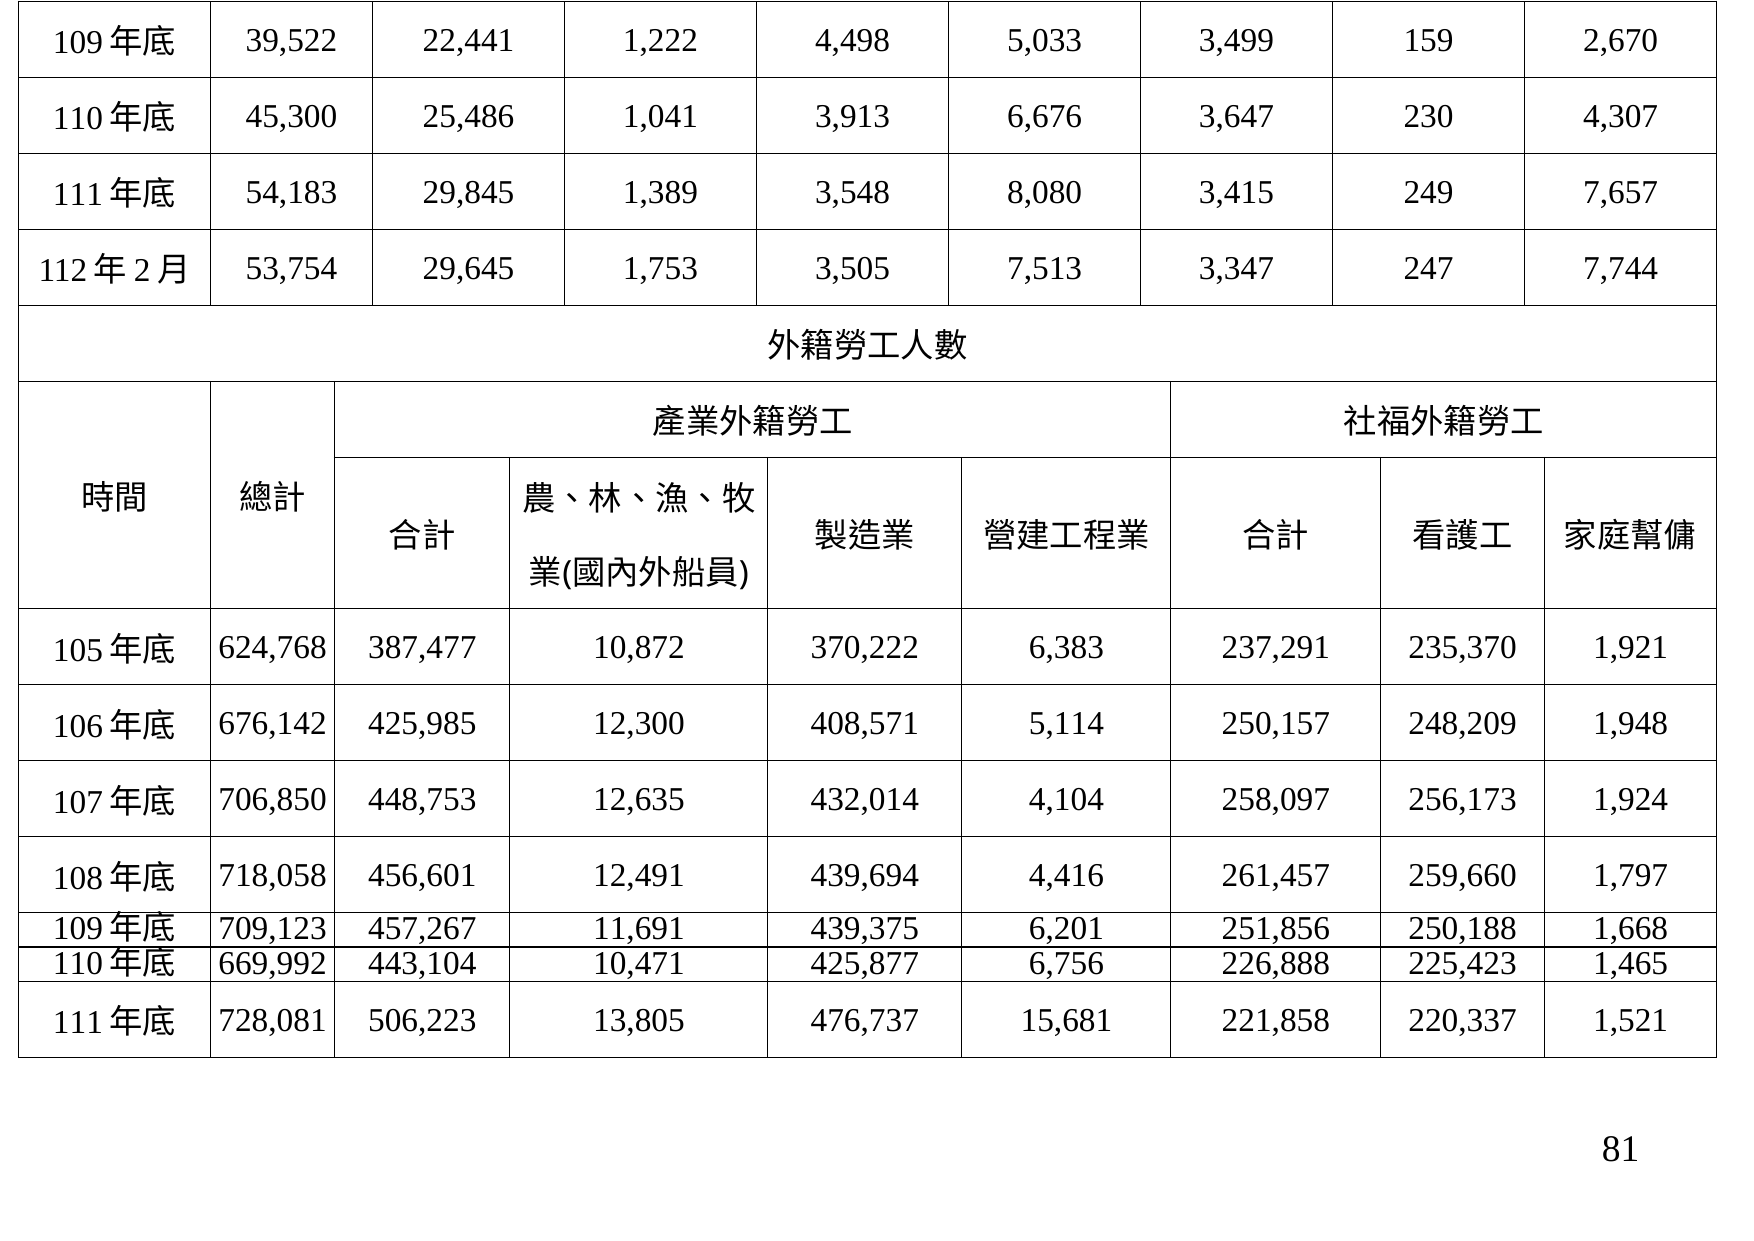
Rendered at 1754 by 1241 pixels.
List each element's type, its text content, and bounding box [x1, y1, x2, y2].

table_cell 8,080 [949, 154, 1140, 229]
table_cell 45,300 [211, 78, 372, 153]
table_cell 476,737 [768, 982, 961, 1057]
table_cell 10,872 [510, 609, 767, 684]
table_cell 6,201 [962, 913, 1170, 946]
table_cell 408,571 [768, 685, 961, 760]
table_cell 家庭幫傭 [1545, 458, 1716, 608]
table_cell 產業外籍勞工 [335, 382, 1170, 457]
table_cell 1,465 [1545, 948, 1716, 981]
table_cell 109年底 [19, 913, 210, 946]
table_cell 259,660 [1381, 837, 1544, 912]
table_cell 12,491 [510, 837, 767, 912]
table_cell 15,681 [962, 982, 1170, 1057]
table_cell 250,188 [1381, 913, 1544, 946]
table_cell 7,657 [1525, 154, 1716, 229]
table_cell 250,157 [1171, 685, 1380, 760]
table_cell 13,805 [510, 982, 767, 1057]
table_cell 25,486 [373, 78, 564, 153]
table_cell 1,389 [565, 154, 756, 229]
table_cell 製造業 [768, 458, 961, 608]
table_cell 社福外籍勞工 [1171, 382, 1716, 457]
table_cell 624,768 [211, 609, 334, 684]
table_cell 4,416 [962, 837, 1170, 912]
table_cell 111年底 [19, 154, 210, 229]
table_cell 4,104 [962, 761, 1170, 836]
table_cell 4,498 [757, 2, 948, 77]
table_cell 5,033 [949, 2, 1140, 77]
table_cell 456,601 [335, 837, 509, 912]
table_cell 53,754 [211, 230, 372, 305]
table_cell 1,753 [565, 230, 756, 305]
table_cell 109年底 [19, 2, 210, 77]
table_cell 1,041 [565, 78, 756, 153]
table_cell 728,081 [211, 982, 334, 1057]
table_cell 12,300 [510, 685, 767, 760]
table_cell 669,992 [211, 948, 334, 981]
table_cell 506,223 [335, 982, 509, 1057]
table_cell 54,183 [211, 154, 372, 229]
table_cell 外籍勞工人數 [19, 306, 1716, 381]
table_cell 3,415 [1141, 154, 1332, 229]
table_cell 3,499 [1141, 2, 1332, 77]
table_cell 合計 [335, 458, 509, 608]
table_cell 248,209 [1381, 685, 1544, 760]
table_cell 220,337 [1381, 982, 1544, 1057]
table_cell 10,471 [510, 948, 767, 981]
table_cell 226,888 [1171, 948, 1380, 981]
table_cell 3,913 [757, 78, 948, 153]
table_cell 7,744 [1525, 230, 1716, 305]
table_cell 425,985 [335, 685, 509, 760]
table_cell 112年2月 [19, 230, 210, 305]
table_cell 1,797 [1545, 837, 1716, 912]
table_cell 443,104 [335, 948, 509, 981]
table_cell 4,307 [1525, 78, 1716, 153]
table_cell 251,856 [1171, 913, 1380, 946]
table_cell 439,694 [768, 837, 961, 912]
table_cell 時間 [19, 382, 210, 608]
table_cell 12,635 [510, 761, 767, 836]
table_cell 6,756 [962, 948, 1170, 981]
table_cell 22,441 [373, 2, 564, 77]
table_cell 6,676 [949, 78, 1140, 153]
table_cell 230 [1333, 78, 1524, 153]
table_cell 1,222 [565, 2, 756, 77]
table_cell 249 [1333, 154, 1524, 229]
table_cell 11,691 [510, 913, 767, 946]
table_cell 7,513 [949, 230, 1140, 305]
table_cell 1,948 [1545, 685, 1716, 760]
table_cell 3,347 [1141, 230, 1332, 305]
table_cell 總計 [211, 382, 334, 608]
table_cell 110年底 [19, 78, 210, 153]
table_cell 合計 [1171, 458, 1380, 608]
table_cell 237,291 [1171, 609, 1380, 684]
table_cell 370,222 [768, 609, 961, 684]
table_cell 3,647 [1141, 78, 1332, 153]
table_cell 247 [1333, 230, 1524, 305]
table_cell 718,058 [211, 837, 334, 912]
table_cell 425,877 [768, 948, 961, 981]
table_cell 1,668 [1545, 913, 1716, 946]
table_cell 108年底 [19, 837, 210, 912]
table_cell 1,921 [1545, 609, 1716, 684]
table_cell 29,845 [373, 154, 564, 229]
table_cell 676,142 [211, 685, 334, 760]
table_cell 3,505 [757, 230, 948, 305]
table_cell 6,383 [962, 609, 1170, 684]
table_cell 111年底 [19, 982, 210, 1057]
table_cell 29,645 [373, 230, 564, 305]
table_cell 營建工程業 [962, 458, 1170, 608]
table_cell 農、林、漁、牧業(國內外船員) [510, 458, 767, 608]
table_cell 221,858 [1171, 982, 1380, 1057]
table_cell 107年底 [19, 761, 210, 836]
table_cell 709,123 [211, 913, 334, 946]
table_cell 39,522 [211, 2, 372, 77]
table_cell 235,370 [1381, 609, 1544, 684]
table_cell 105年底 [19, 609, 210, 684]
table_cell 5,114 [962, 685, 1170, 760]
table_cell 448,753 [335, 761, 509, 836]
table_cell 106年底 [19, 685, 210, 760]
table_cell 387,477 [335, 609, 509, 684]
table_cell 1,521 [1545, 982, 1716, 1057]
table_cell 110年底 [19, 948, 210, 981]
table_cell 706,850 [211, 761, 334, 836]
table_cell 261,457 [1171, 837, 1380, 912]
table_cell 1,924 [1545, 761, 1716, 836]
table_cell 2,670 [1525, 2, 1716, 77]
table_cell 3,548 [757, 154, 948, 229]
table_cell 256,173 [1381, 761, 1544, 836]
table_cell 看護工 [1381, 458, 1544, 608]
table_cell 159 [1333, 2, 1524, 77]
table_cell 225,423 [1381, 948, 1544, 981]
table_cell 432,014 [768, 761, 961, 836]
table_cell 258,097 [1171, 761, 1380, 836]
table_cell 457,267 [335, 913, 509, 946]
table_cell 439,375 [768, 913, 961, 946]
